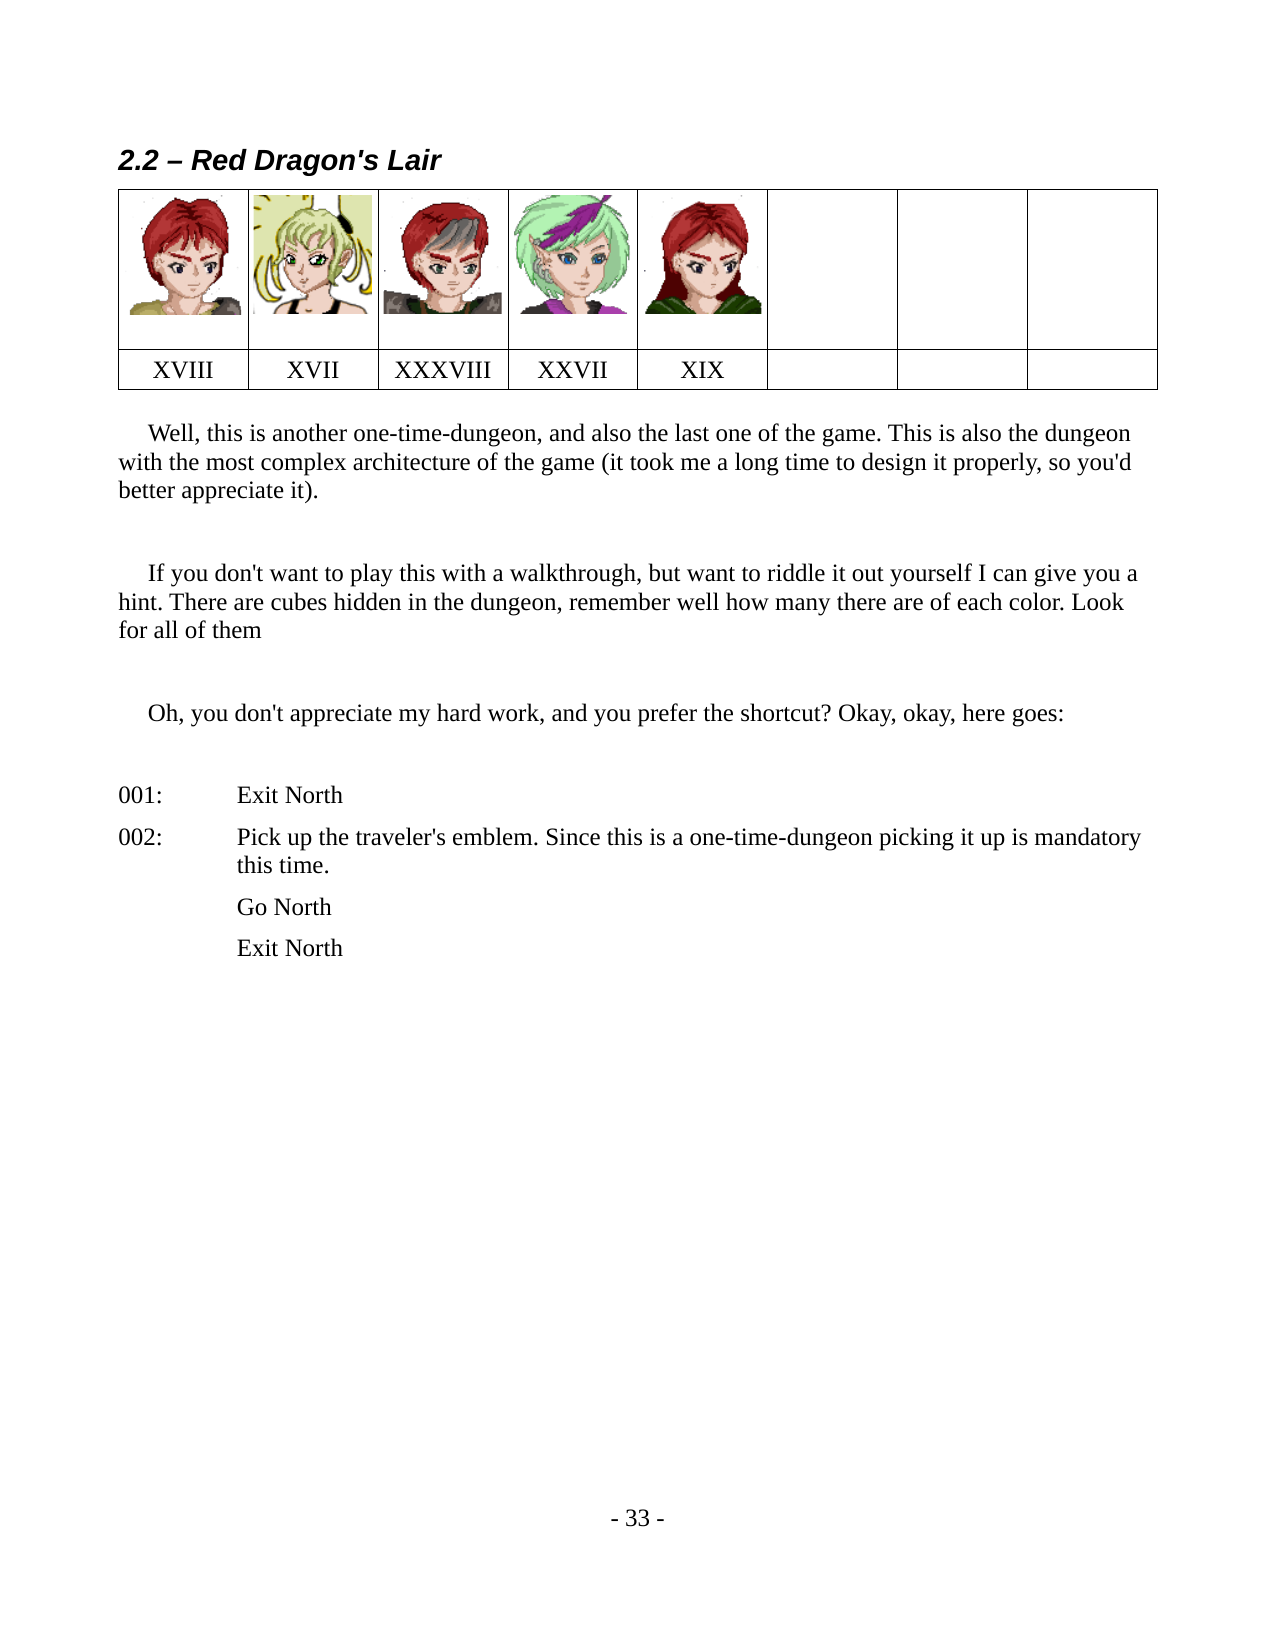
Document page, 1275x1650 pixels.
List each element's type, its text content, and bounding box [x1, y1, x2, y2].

table_cell XIX [638, 350, 767, 389]
text 002: Pick up the traveler's emblem. Since this is a one-time-dungeon picking it up is mandatory this time. [118, 822, 1157, 879]
table_cell [898, 350, 1027, 389]
table_cell XVII [249, 350, 378, 389]
picture [643, 195, 762, 314]
table_header [898, 190, 1027, 349]
picture [513, 195, 632, 314]
text If you don't want to play this with a walkthrough, but want to riddle it out yourself I can give you a hint. There are cubes hidden in the dungeon, remember well how many there are of each color. Look for all of them [118, 558, 1157, 644]
picture [383, 195, 502, 314]
table_header [379, 190, 508, 349]
text 001: Exit North [118, 781, 1157, 809]
table_header [1028, 190, 1157, 349]
text Oh, you don't appreciate my hard work, and you prefer the shortcut? Okay, okay, here goes: [118, 698, 1157, 727]
table_header [509, 190, 637, 349]
table_cell XXVII [509, 350, 637, 389]
table_header [119, 190, 248, 314]
table_header [638, 314, 767, 349]
table_header [768, 190, 897, 349]
table_header [638, 190, 767, 313]
table_cell XVIII [119, 350, 248, 389]
text Exit North [118, 933, 1157, 962]
table_cell XXXVIII [379, 350, 508, 389]
table_header [249, 190, 378, 349]
picture [124, 195, 242, 315]
picture [253, 195, 372, 314]
table_header [119, 315, 248, 349]
subtitle 2.2 – Red Dragon's Lair [118, 143, 1157, 177]
table_cell [768, 350, 897, 389]
text Go North [118, 892, 1157, 921]
table_cell [1028, 350, 1157, 389]
text Well, this is another one-time-dungeon, and also the last one of the game. This is also the dungeon with the most complex architecture of the game (it took me a long time to design it properly, so you'd better appreciate it). [118, 418, 1157, 504]
